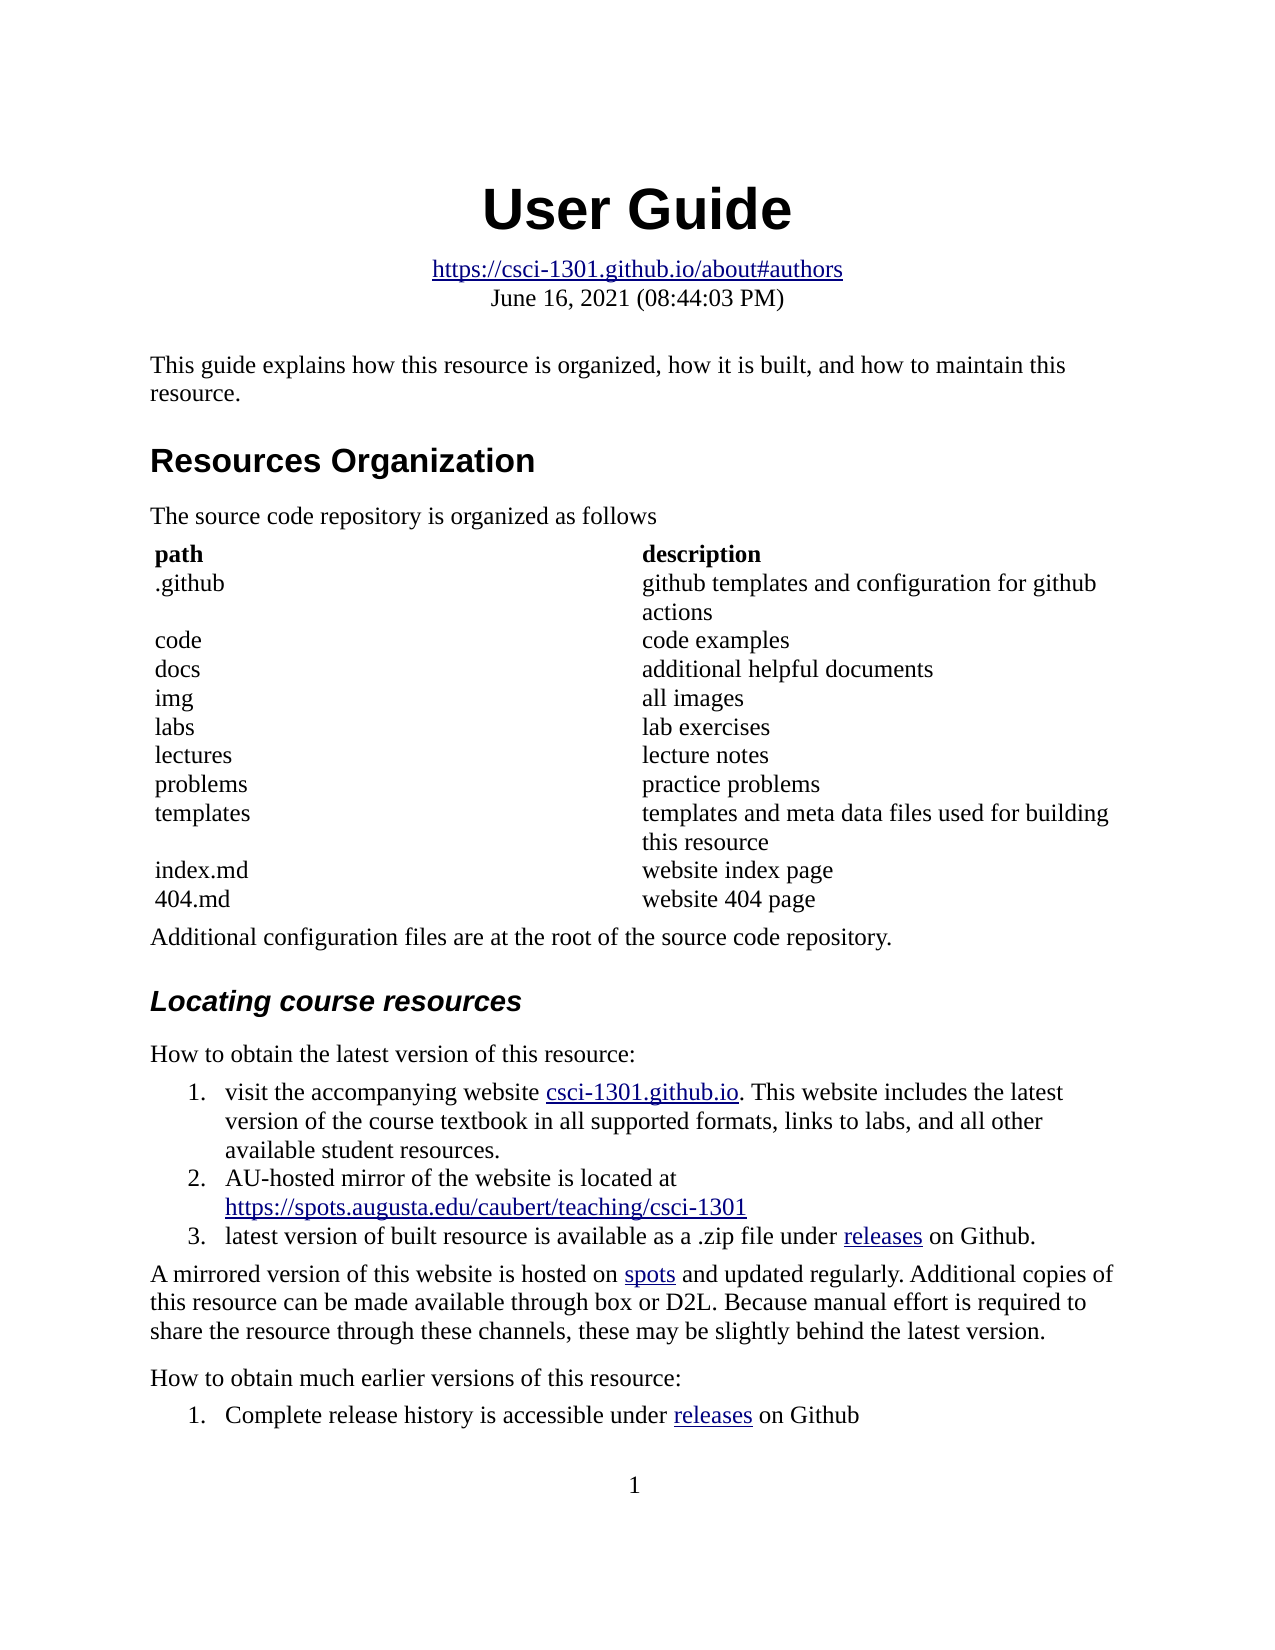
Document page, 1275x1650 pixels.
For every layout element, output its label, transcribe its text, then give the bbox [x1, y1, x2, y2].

text This guide explains how this resource is organized, how it is built, and how to maintain this resource. [150, 350, 1125, 407]
table_cell github templates and configuration for github actions [638, 568, 1125, 625]
table_header description [638, 539, 1125, 568]
table_cell lab exercises [638, 712, 1125, 740]
table_cell website index page [638, 855, 1125, 884]
table_cell 404.md [150, 884, 637, 913]
text https://csci-1301.github.io/about#authors [150, 254, 1125, 283]
text How to obtain much earlier versions of this resource: [150, 1363, 1125, 1392]
table_cell problems [150, 769, 637, 798]
table_cell img [150, 683, 637, 712]
list visit the accompanying website csci-1301.github.io. This website includes the latest version of the course textbook in all supported formats, links to labs, and all other available student resources. [187, 1077, 1125, 1163]
subtitle Resources Organization [150, 441, 1125, 480]
text Additional configuration files are at the root of the source code repository. [150, 922, 1125, 951]
table_cell index.md [150, 855, 637, 884]
table_cell lectures [150, 740, 637, 769]
text The source code repository is organized as follows [150, 501, 1125, 530]
title User Guide [150, 175, 1125, 242]
table_cell code examples [638, 625, 1125, 654]
list Complete release history is accessible under releases on Github [187, 1401, 1125, 1429]
table_cell docs [150, 654, 637, 683]
list AU-hosted mirror of the website is located at https://spots.augusta.edu/caubert/teaching/csci-1301 [187, 1163, 1125, 1221]
list latest version of built resource is available as a .zip file under releases on Github. [187, 1221, 1125, 1250]
table_cell website 404 page [638, 884, 1125, 913]
text June 16, 2021 (08:44:03 PM) [150, 283, 1125, 312]
table_cell templates [150, 798, 637, 855]
text How to obtain the latest version of this resource: [150, 1039, 1125, 1068]
table_cell lecture notes [638, 740, 1125, 769]
table_cell templates and meta data files used for building this resource [638, 798, 1125, 855]
table_cell all images [638, 683, 1125, 712]
table_header path [150, 539, 637, 568]
table_cell additional helpful documents [638, 654, 1125, 683]
table_cell code [150, 625, 637, 654]
text A mirrored version of this website is hosted on spots and updated regularly. Additional copies of this resource can be made available through box or D2L. Because manual effort is required to share the resource through these channels, these may be slightly behind the latest version. [150, 1259, 1125, 1345]
subtitle Locating course resources [150, 984, 1125, 1018]
table_cell .github [150, 568, 637, 625]
table_cell practice problems [638, 769, 1125, 798]
table_cell labs [150, 712, 637, 740]
